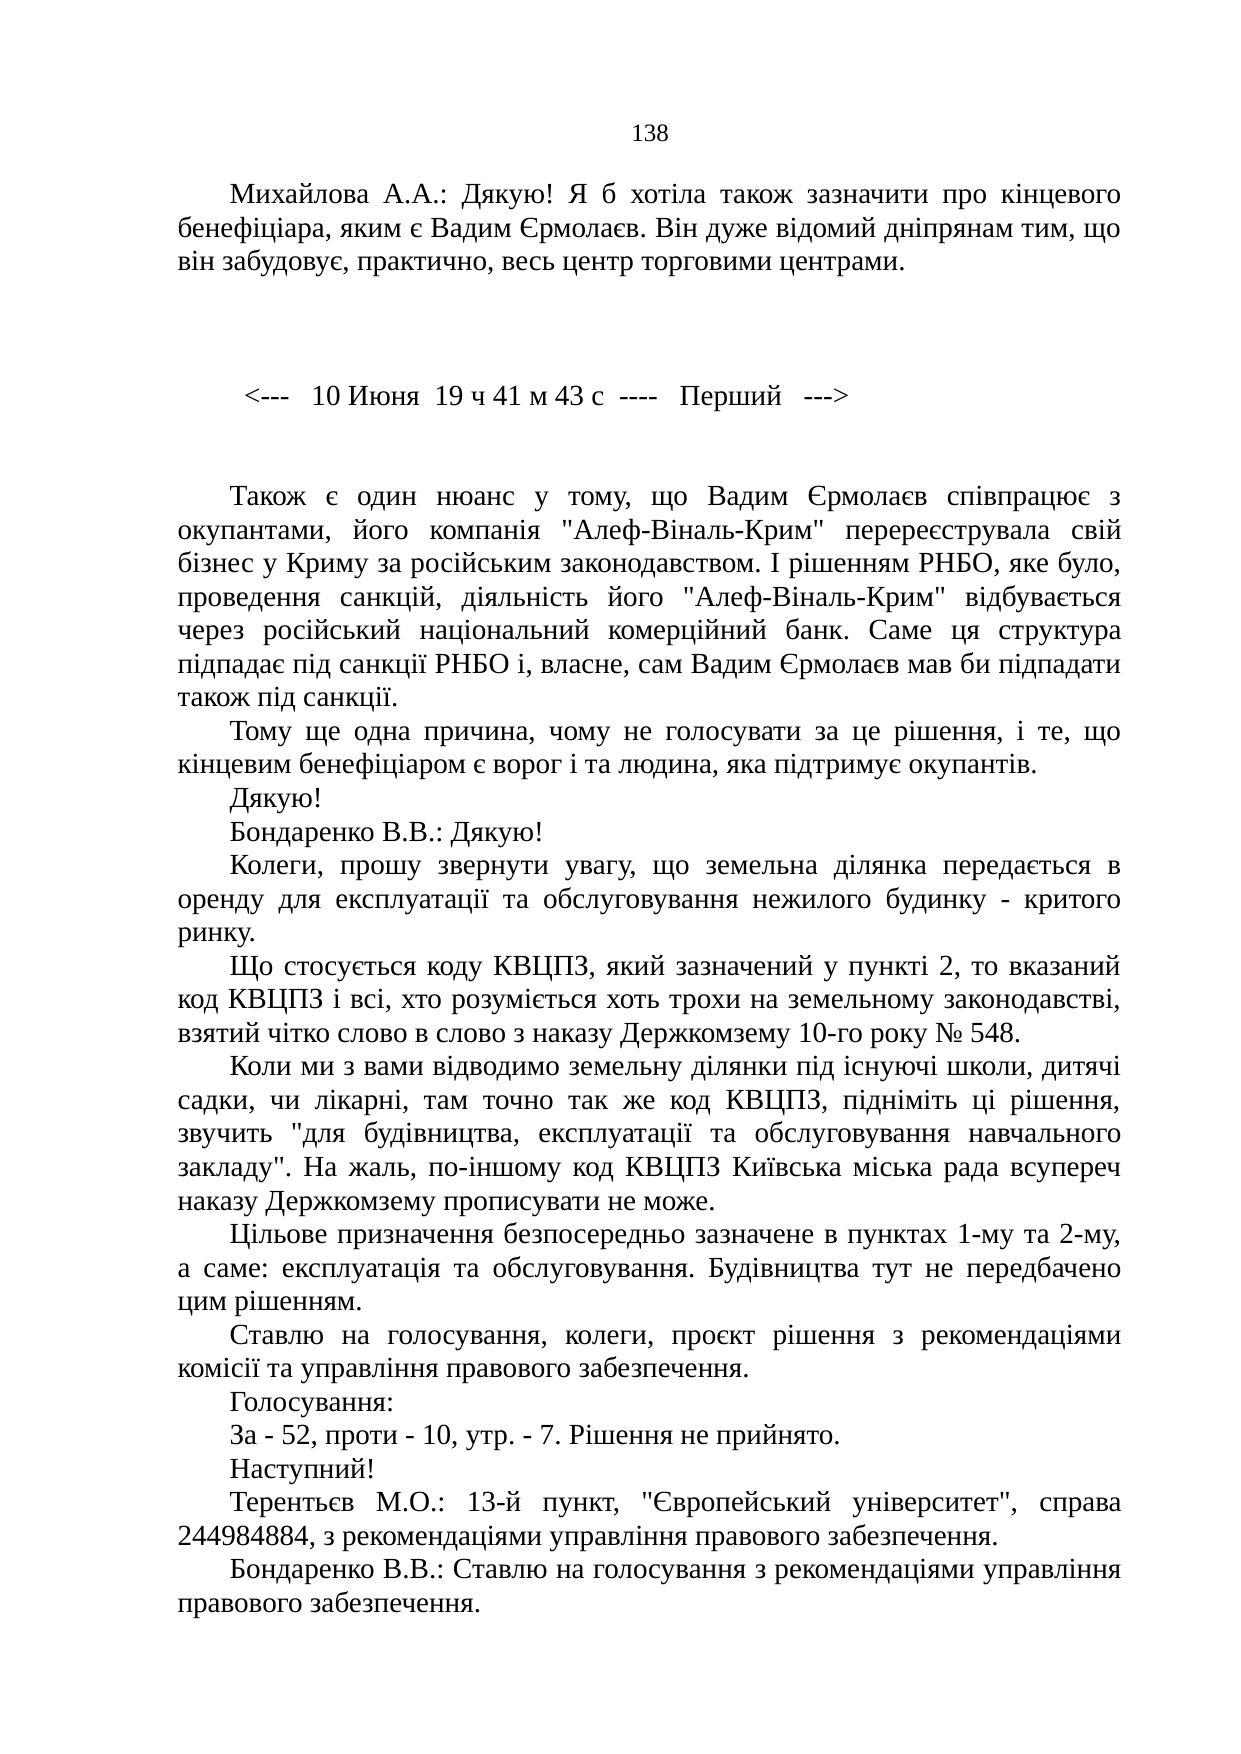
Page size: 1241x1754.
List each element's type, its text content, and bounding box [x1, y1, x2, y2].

text Бондаренко В.В.: Дякую! [177, 814, 1122, 847]
text Цільове призначення безпосередньо зазначене в пунктах 1-му та 2-му, а саме: експлуатація та обслуговування. Будівництва тут не передбачено цим рішенням. [177, 1216, 1122, 1317]
text Бондаренко В.В.: Ставлю на голосування з рекомендаціями управління правового забезпечення. [177, 1552, 1122, 1619]
text Наступний! [177, 1451, 1122, 1484]
text Тому ще одна причина, чому не голосувати за це рішення, і те, що кінцевим бенефіціаром є ворог і та людина, яка підтримує окупантів. [177, 713, 1122, 780]
text Голосування: [177, 1384, 1122, 1417]
text Михайлова А.А.: Дякую! Я б хотіла також зазначити про кінцевого бенефіціара, яким є Вадим Єрмолаєв. Він дуже відомий дніпрянам тим, що він забудовує, практично, весь центр торговими центрами. [177, 176, 1122, 277]
text Що стосується коду КВЦПЗ, який зазначений у пункті 2, то вказаний код КВЦПЗ і всі, хто розуміється хоть трохи на земельному законодавстві, взятий чітко слово в слово з наказу Держкомзему 10-го року № 548. [177, 948, 1122, 1048]
text <--- 10 Июня 19 ч 41 м 43 с ---- Перший ---> [177, 378, 1122, 411]
text Колеги, прошу звернути увагу, що земельна ділянка передається в оренду для експлуатації та обслуговування нежилого будинку - критого ринку. [177, 847, 1122, 948]
text Терентьєв М.О.: 13-й пункт, "Європейський університет", справа 244984884, з рекомендаціями управління правового забезпечення. [177, 1484, 1122, 1552]
text Ставлю на голосування, колеги, проєкт рішення з рекомендаціями комісії та управління правового забезпечення. [177, 1317, 1122, 1384]
text Також є один нюанс у тому, що Вадим Єрмолаєв співпрацює з окупантами, його компанія "Алеф-Віналь-Крим" перереєструвала свій бізнес у Криму за російським законодавством. І рішенням РНБО, яке було, проведення санкцій, діяльність його "Алеф-Віналь-Крим" відбувається через російський національний комерційний банк. Саме ця структура підпадає під санкції РНБО і, власне, сам Вадим Єрмолаєв мав би підпадати також під санкції. [177, 478, 1122, 713]
text Коли ми з вами відводимо земельну ділянки під існуючі школи, дитячі садки, чи лікарні, там точно так же код КВЦПЗ, підніміть ці рішення, звучить "для будівництва, експлуатації та обслуговування навчального закладу". На жаль, по-іншому код КВЦПЗ Київська міська рада всупереч наказу Держкомзему прописувати не може. [177, 1048, 1122, 1216]
text Дякую! [177, 780, 1122, 814]
text За - 52, проти - 10, утр. - 7. Рішення не прийнято. [177, 1417, 1122, 1451]
